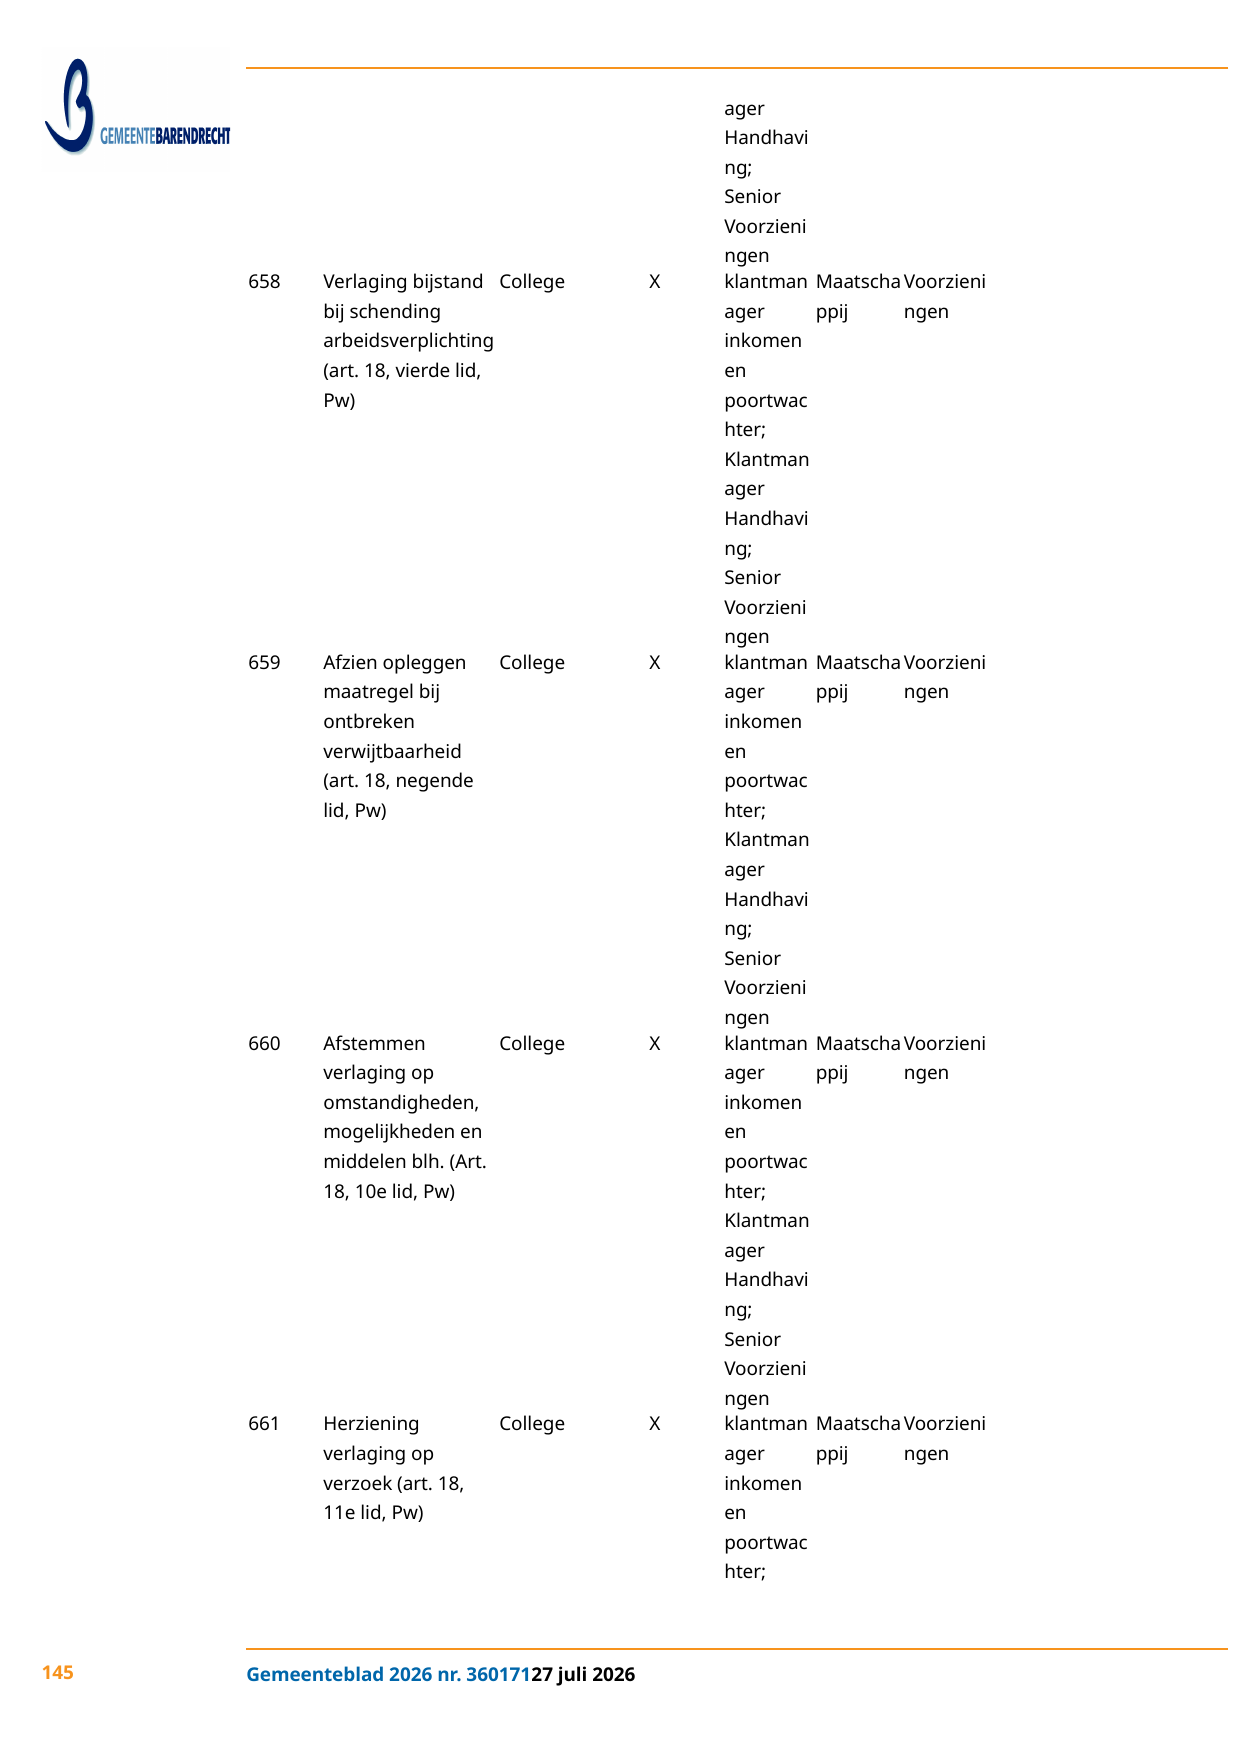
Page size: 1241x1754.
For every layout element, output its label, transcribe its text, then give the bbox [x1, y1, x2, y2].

picture [41, 47, 231, 172]
table_cell College [499, 1411, 574, 1584]
table_cell Afzien opleggen maatregel bij ontbreken verwijtbaarheid (art. 18, negende lid, Pw) [323, 649, 499, 1030]
table_cell Voorzieningen [904, 1030, 992, 1411]
table_cell [992, 649, 1152, 1030]
table_cell Maatschappij [816, 1030, 904, 1411]
table_cell Voorzieningen [904, 269, 992, 649]
table_cell [992, 1411, 1152, 1584]
table_cell Maatschappij [816, 269, 904, 649]
table_cell [574, 649, 649, 1030]
table_cell [816, 95, 904, 268]
table_cell College [499, 1030, 574, 1411]
table_cell Maatschappij [816, 649, 904, 1030]
table_cell X [649, 649, 724, 1030]
table_cell [323, 95, 499, 268]
table_cell Verlaging bijstand bij schending arbeidsverplichting (art. 18, vierde lid, Pw) [323, 269, 499, 649]
table_cell klantmanager inkomen en poortwachter; Klantmanager Handhaving; Senior Voorzieningen [724, 1030, 816, 1411]
table_cell 660 [248, 1030, 323, 1411]
table_cell [904, 95, 992, 268]
table_cell [649, 95, 724, 268]
table_cell [574, 269, 649, 649]
table_cell klantmanager inkomen en poortwachter; Klantmanager Handhaving; Senior Voorzieningen [724, 649, 816, 1030]
table_cell ager Handhaving; Senior Voorzieningen [724, 95, 816, 268]
table_cell [248, 95, 323, 268]
table_cell Voorzieningen [904, 649, 992, 1030]
table_cell 659 [248, 649, 323, 1030]
table_cell [992, 1030, 1152, 1411]
table_cell [574, 1411, 649, 1584]
table_cell Herziening verlaging op verzoek (art. 18, 11e lid, Pw) [323, 1411, 499, 1584]
table_cell [574, 95, 649, 268]
table_cell Afstemmen verlaging op omstandigheden, mogelijkheden en middelen blh. (Art. 18, 10e lid, Pw) [323, 1030, 499, 1411]
table_cell [992, 95, 1152, 268]
table_cell klantmanager inkomen en poortwachter; [724, 1411, 816, 1584]
table_cell Maatschappij [816, 1411, 904, 1584]
table_cell X [649, 1411, 724, 1584]
table_cell klantmanager inkomen en poortwachter; Klantmanager Handhaving; Senior Voorzieningen [724, 269, 816, 649]
table_cell X [649, 1030, 724, 1411]
table_cell Voorzieningen [904, 1411, 992, 1584]
table_cell 658 [248, 269, 323, 649]
table_cell 661 [248, 1411, 323, 1584]
table_cell [574, 1030, 649, 1411]
table_cell X [649, 269, 724, 649]
table_cell [499, 95, 574, 268]
table_cell College [499, 649, 574, 1030]
table_cell [992, 269, 1152, 649]
table_cell College [499, 269, 574, 649]
